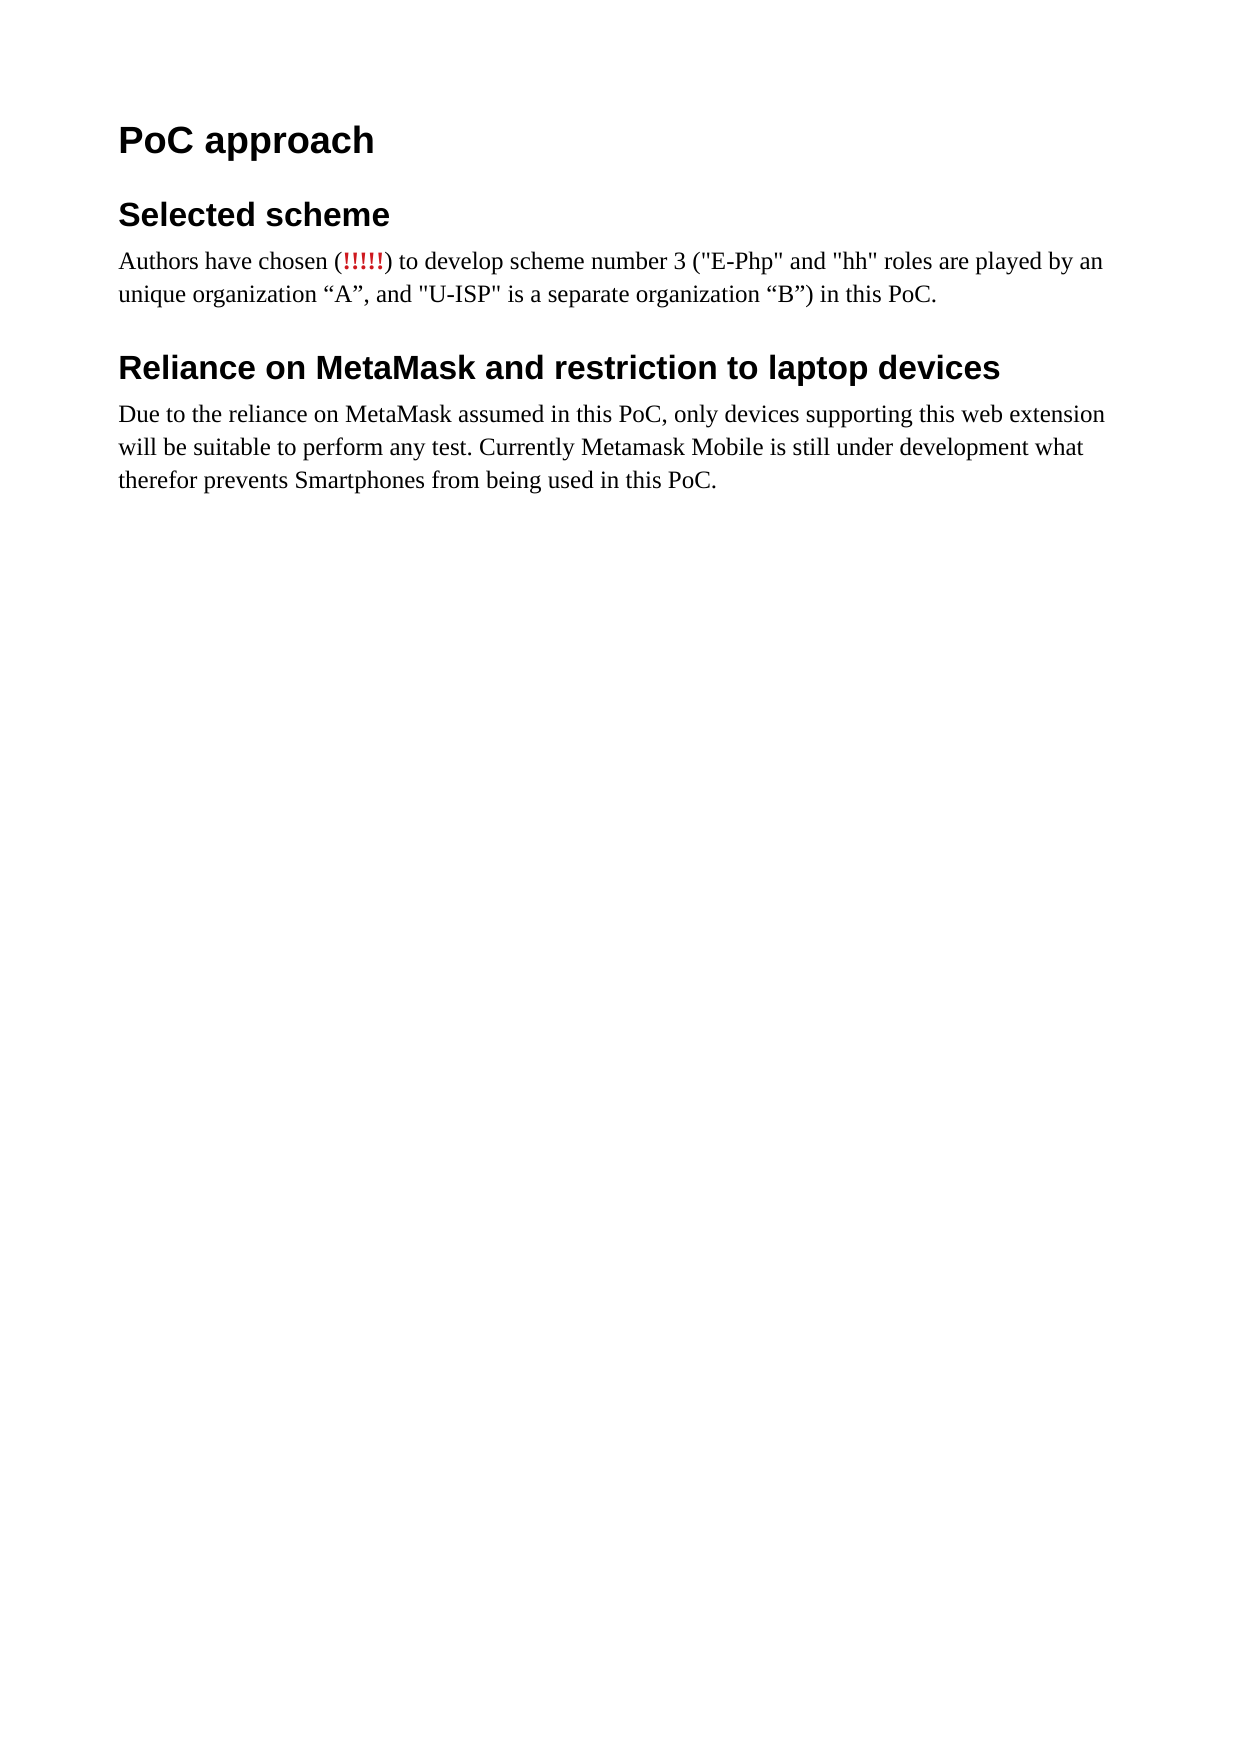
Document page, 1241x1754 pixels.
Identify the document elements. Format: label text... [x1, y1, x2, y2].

text Due to the reliance on MetaMask assumed in this PoC, only devices supporting this web extension will be suitable to perform any test. Currently Metamask Mobile is still under development what therefor prevents Smartphones from being used in this PoC. [118, 399, 1122, 494]
subtitle Selected scheme [118, 195, 1122, 234]
text Authors have chosen (!!!!!) to develop scheme number 3 ("E-Php" and "hh" roles are played by an unique organization “A”, and "U-ISP" is a separate organization “B”) in this PoC. [118, 246, 1122, 308]
subtitle PoC approach [118, 118, 1122, 162]
subtitle Reliance on MetaMask and restriction to laptop devices [118, 348, 1122, 386]
